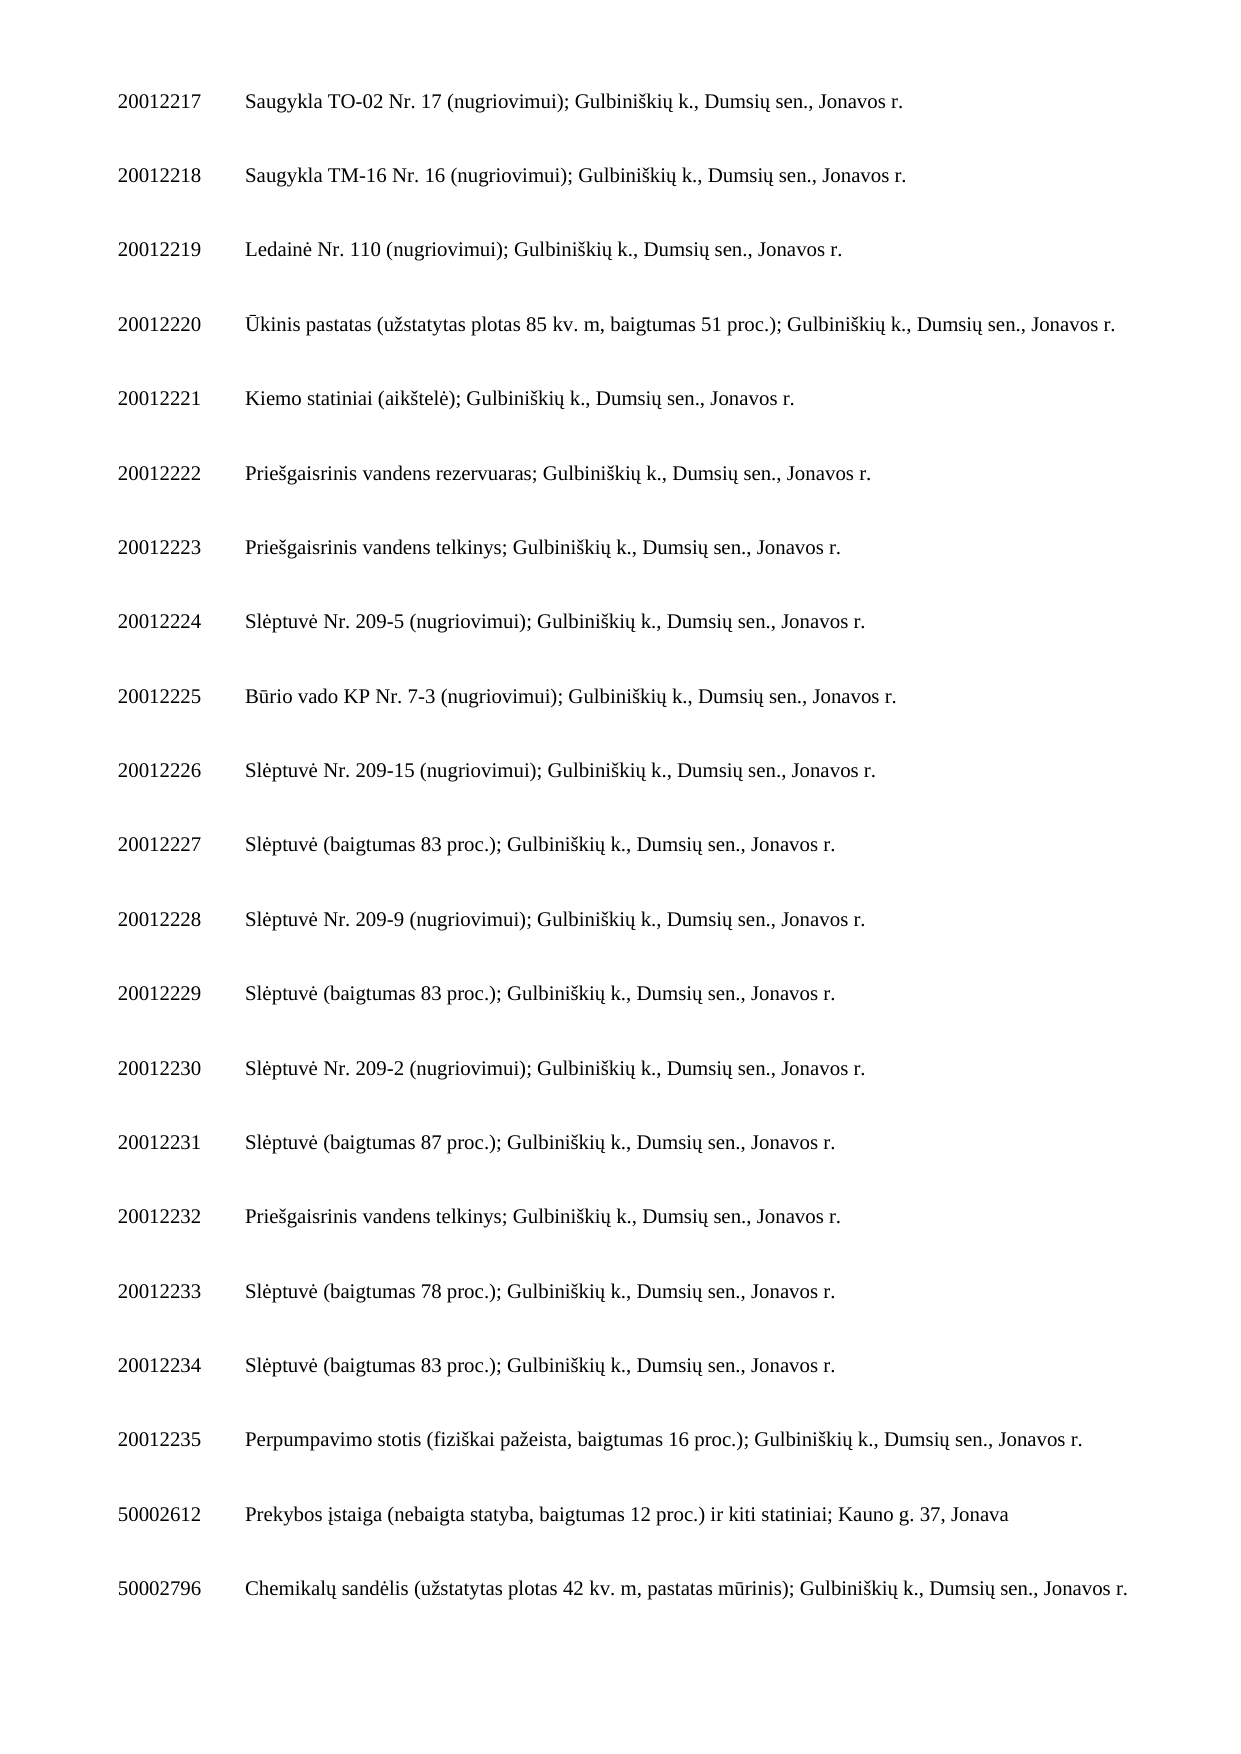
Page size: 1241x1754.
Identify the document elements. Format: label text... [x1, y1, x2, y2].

table_cell [1189, 1576, 1193, 1626]
table_cell [1179, 981, 1184, 1031]
table_cell 20012220 [101, 312, 234, 362]
table_cell [1193, 907, 1198, 957]
table_cell 20012230 [101, 1056, 234, 1106]
table_cell [101, 1329, 1198, 1353]
table_cell [1179, 1576, 1184, 1626]
table_cell [1189, 461, 1193, 511]
table_cell [1184, 386, 1189, 436]
table_cell Būrio vado KP Nr. 7-3 (nugriovimui); Gulbiniškių k., Dumsių sen., Jonavos r. [234, 684, 1174, 734]
table_cell [1179, 1204, 1184, 1254]
table_cell [101, 585, 1198, 609]
table_cell [1175, 535, 1179, 585]
table_cell 20012234 [101, 1353, 234, 1403]
table_cell [1193, 238, 1198, 288]
table_cell Slėptuvė Nr. 209-5 (nugriovimui); Gulbiniškių k., Dumsių sen., Jonavos r. [234, 609, 1174, 659]
table_cell 20012233 [101, 1279, 234, 1329]
table_cell 20012218 [101, 163, 234, 213]
table_cell 20012223 [101, 535, 234, 585]
table_cell Ūkinis pastatas (užstatytas plotas 85 kv. m, baigtumas 51 proc.); Gulbiniškių k., Dumsių sen., Jonavos r. [234, 312, 1174, 362]
table_cell [1189, 1204, 1193, 1254]
table_cell [1175, 609, 1179, 659]
table_cell [1179, 684, 1184, 734]
table_cell [1193, 684, 1198, 734]
table_cell [1193, 461, 1198, 511]
table_cell [1193, 1428, 1198, 1478]
table_cell [1193, 312, 1198, 362]
table_cell [1189, 684, 1193, 734]
table_cell 20012231 [101, 1130, 234, 1180]
table_cell [1193, 1204, 1198, 1254]
table_cell [101, 139, 1198, 163]
table_cell [101, 660, 1198, 684]
table_cell [1193, 833, 1198, 883]
table_cell [1189, 1353, 1193, 1403]
table_cell Slėptuvė Nr. 209-9 (nugriovimui); Gulbiniškių k., Dumsių sen., Jonavos r. [234, 907, 1174, 957]
table_cell [1189, 238, 1193, 288]
table_cell [1175, 1130, 1179, 1180]
table_cell [1179, 312, 1184, 362]
table_cell [1179, 1428, 1184, 1478]
table_cell [1184, 609, 1189, 659]
table_cell [1189, 1502, 1193, 1552]
table_cell [101, 1478, 1198, 1502]
table_cell [1175, 461, 1179, 511]
table_cell [1175, 1576, 1179, 1626]
table_cell 50002612 [101, 1502, 234, 1552]
table_cell Slėptuvė Nr. 209-2 (nugriovimui); Gulbiniškių k., Dumsių sen., Jonavos r. [234, 1056, 1174, 1106]
table_cell Slėptuvė (baigtumas 87 proc.); Gulbiniškių k., Dumsių sen., Jonavos r. [234, 1130, 1174, 1180]
table_cell [1179, 1279, 1184, 1329]
table_cell Slėptuvė (baigtumas 83 proc.); Gulbiniškių k., Dumsių sen., Jonavos r. [234, 833, 1174, 883]
table_cell [1189, 981, 1193, 1031]
table_cell [101, 1626, 1198, 1651]
table_cell 20012232 [101, 1204, 234, 1254]
table_cell [101, 1552, 1198, 1576]
table_cell [1179, 386, 1184, 436]
table_cell [1184, 312, 1189, 362]
table_cell [1184, 1130, 1189, 1180]
table_cell [1179, 535, 1184, 585]
table_cell [1184, 1576, 1189, 1626]
table_cell [1184, 238, 1189, 288]
table_cell Priešgaisrinis vandens telkinys; Gulbiniškių k., Dumsių sen., Jonavos r. [234, 1204, 1174, 1254]
table_cell [101, 1403, 1198, 1427]
table_cell [1175, 758, 1179, 808]
table_cell [1175, 907, 1179, 957]
table_cell [1189, 89, 1193, 139]
table_cell [1175, 1353, 1179, 1403]
table_cell Priešgaisrinis vandens telkinys; Gulbiniškių k., Dumsių sen., Jonavos r. [234, 535, 1174, 585]
table_cell [1193, 1130, 1198, 1180]
table_cell [1184, 89, 1189, 139]
table_cell Slėptuvė Nr. 209-15 (nugriovimui); Gulbiniškių k., Dumsių sen., Jonavos r. [234, 758, 1174, 808]
table_cell [101, 957, 1198, 981]
table_cell [1193, 1056, 1198, 1106]
table_cell [1175, 1502, 1179, 1552]
table_cell 20012226 [101, 758, 234, 808]
table_cell [1179, 758, 1184, 808]
table_cell [1175, 163, 1179, 213]
table_cell [1179, 238, 1184, 288]
table_cell [1189, 1279, 1193, 1329]
table_cell [1184, 907, 1189, 957]
table_cell [1193, 535, 1198, 585]
table_cell [1193, 981, 1198, 1031]
table_cell Saugykla TO-02 Nr. 17 (nugriovimui); Gulbiniškių k., Dumsių sen., Jonavos r. [234, 89, 1174, 139]
table_cell [1193, 609, 1198, 659]
table_cell 20012221 [101, 386, 234, 436]
table_cell [1179, 89, 1184, 139]
table_cell 20012225 [101, 684, 234, 734]
table_cell [101, 1106, 1198, 1130]
table_cell [1179, 1502, 1184, 1552]
table_cell [1184, 1279, 1189, 1329]
table_cell [1179, 1056, 1184, 1106]
table_cell [1175, 312, 1179, 362]
table_cell [1175, 1428, 1179, 1478]
table_cell Ledainė Nr. 110 (nugriovimui); Gulbiniškių k., Dumsių sen., Jonavos r. [234, 238, 1174, 288]
table_cell [1175, 981, 1179, 1031]
table_cell [1189, 535, 1193, 585]
table_cell Perpumpavimo stotis (fiziškai pažeista, baigtumas 16 proc.); Gulbiniškių k., Dumsių sen., Jonavos r. [234, 1428, 1174, 1478]
table_cell Priešgaisrinis vandens rezervuaras; Gulbiniškių k., Dumsių sen., Jonavos r. [234, 461, 1174, 511]
table_cell [1189, 833, 1193, 883]
table_cell [1193, 1279, 1198, 1329]
table_cell Kiemo statiniai (aikštelė); Gulbiniškių k., Dumsių sen., Jonavos r. [234, 386, 1174, 436]
table_cell 20012229 [101, 981, 234, 1031]
table_cell [1179, 1130, 1184, 1180]
table_cell [1193, 1353, 1198, 1403]
table_cell [1189, 1130, 1193, 1180]
table_cell [101, 213, 1198, 237]
table_cell [101, 436, 1198, 461]
table_cell 20012219 [101, 238, 234, 288]
table_cell [1193, 163, 1198, 213]
table_cell Saugykla TM-16 Nr. 16 (nugriovimui); Gulbiniškių k., Dumsių sen., Jonavos r. [234, 163, 1174, 213]
table_cell [1189, 386, 1193, 436]
table_cell [1175, 238, 1179, 288]
table_cell [101, 511, 1198, 535]
table_cell Slėptuvė (baigtumas 83 proc.); Gulbiniškių k., Dumsių sen., Jonavos r. [234, 1353, 1174, 1403]
table_cell [1189, 312, 1193, 362]
table_cell [1175, 89, 1179, 139]
table_cell Slėptuvė (baigtumas 78 proc.); Gulbiniškių k., Dumsių sen., Jonavos r. [234, 1279, 1174, 1329]
table_cell [1193, 1502, 1198, 1552]
table_cell [1179, 609, 1184, 659]
table_cell 20012217 [101, 89, 234, 139]
table_cell [1193, 758, 1198, 808]
table_cell [1179, 461, 1184, 511]
table_cell [1179, 833, 1184, 883]
table_cell [1189, 907, 1193, 957]
table_cell [1184, 1204, 1189, 1254]
table_cell [1189, 163, 1193, 213]
table_cell [1189, 609, 1193, 659]
table_cell [1184, 684, 1189, 734]
table_cell [101, 808, 1198, 832]
table_cell [1189, 1428, 1193, 1478]
table_cell [1179, 1353, 1184, 1403]
table_cell [1184, 1056, 1189, 1106]
table_cell [1175, 1279, 1179, 1329]
table_cell [1175, 833, 1179, 883]
table_cell [101, 1255, 1198, 1279]
table_cell [1184, 1353, 1189, 1403]
table_cell [101, 734, 1198, 758]
table_cell [1184, 163, 1189, 213]
table_cell [1175, 386, 1179, 436]
table_cell [1189, 758, 1193, 808]
table_cell [1179, 163, 1184, 213]
table_cell 20012222 [101, 461, 234, 511]
table_cell Prekybos įstaiga (nebaigta statyba, baigtumas 12 proc.) ir kiti statiniai; Kauno g. 37, Jonava [234, 1502, 1174, 1552]
table_cell Slėptuvė (baigtumas 83 proc.); Gulbiniškių k., Dumsių sen., Jonavos r. [234, 981, 1174, 1031]
table_cell [1184, 461, 1189, 511]
table_cell [101, 883, 1198, 907]
table_cell [1184, 758, 1189, 808]
table_cell 20012224 [101, 609, 234, 659]
table_cell [1189, 1056, 1193, 1106]
table_cell [101, 1180, 1198, 1204]
table_cell [1184, 535, 1189, 585]
table_cell 20012235 [101, 1428, 234, 1478]
table_cell 20012227 [101, 833, 234, 883]
table_cell [1184, 833, 1189, 883]
table_cell [1184, 981, 1189, 1031]
table_cell [1184, 1502, 1189, 1552]
table_cell [1175, 1204, 1179, 1254]
table_cell [1193, 386, 1198, 436]
table_cell 50002796 [101, 1576, 234, 1626]
table_cell [101, 1031, 1198, 1056]
table_cell Chemikalų sandėlis (užstatytas plotas 42 kv. m, pastatas mūrinis); Gulbiniškių k., Dumsių sen., Jonavos r. [234, 1576, 1174, 1626]
table_cell [101, 288, 1198, 312]
table_cell [101, 362, 1198, 386]
table_cell [1193, 89, 1198, 139]
table_cell [1175, 1056, 1179, 1106]
table_cell [1175, 684, 1179, 734]
table_cell 20012228 [101, 907, 234, 957]
table_cell [1193, 1576, 1198, 1626]
table_cell [1184, 1428, 1189, 1478]
table_cell [1179, 907, 1184, 957]
